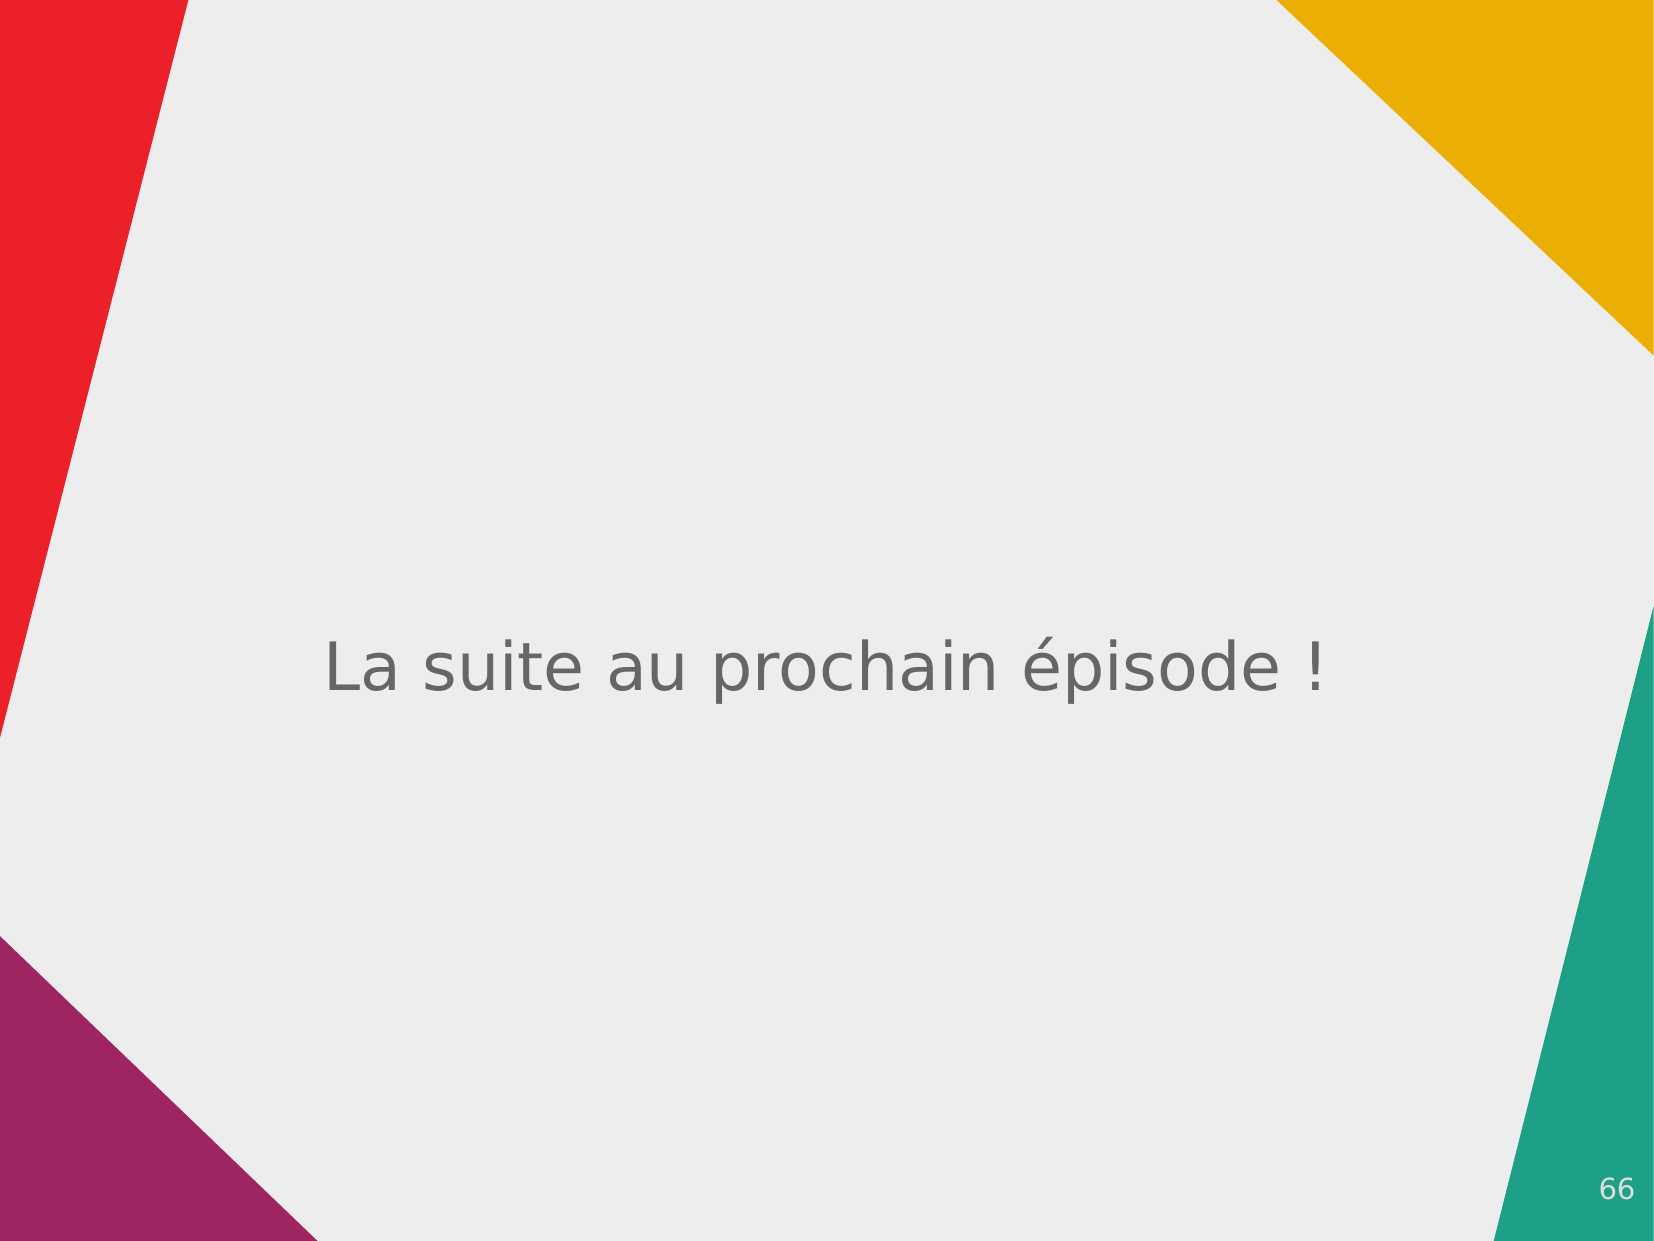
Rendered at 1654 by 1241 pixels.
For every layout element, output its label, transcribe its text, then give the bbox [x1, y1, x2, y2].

subtitle La suite au prochain épisode ! [114, 302, 1539, 1033]
